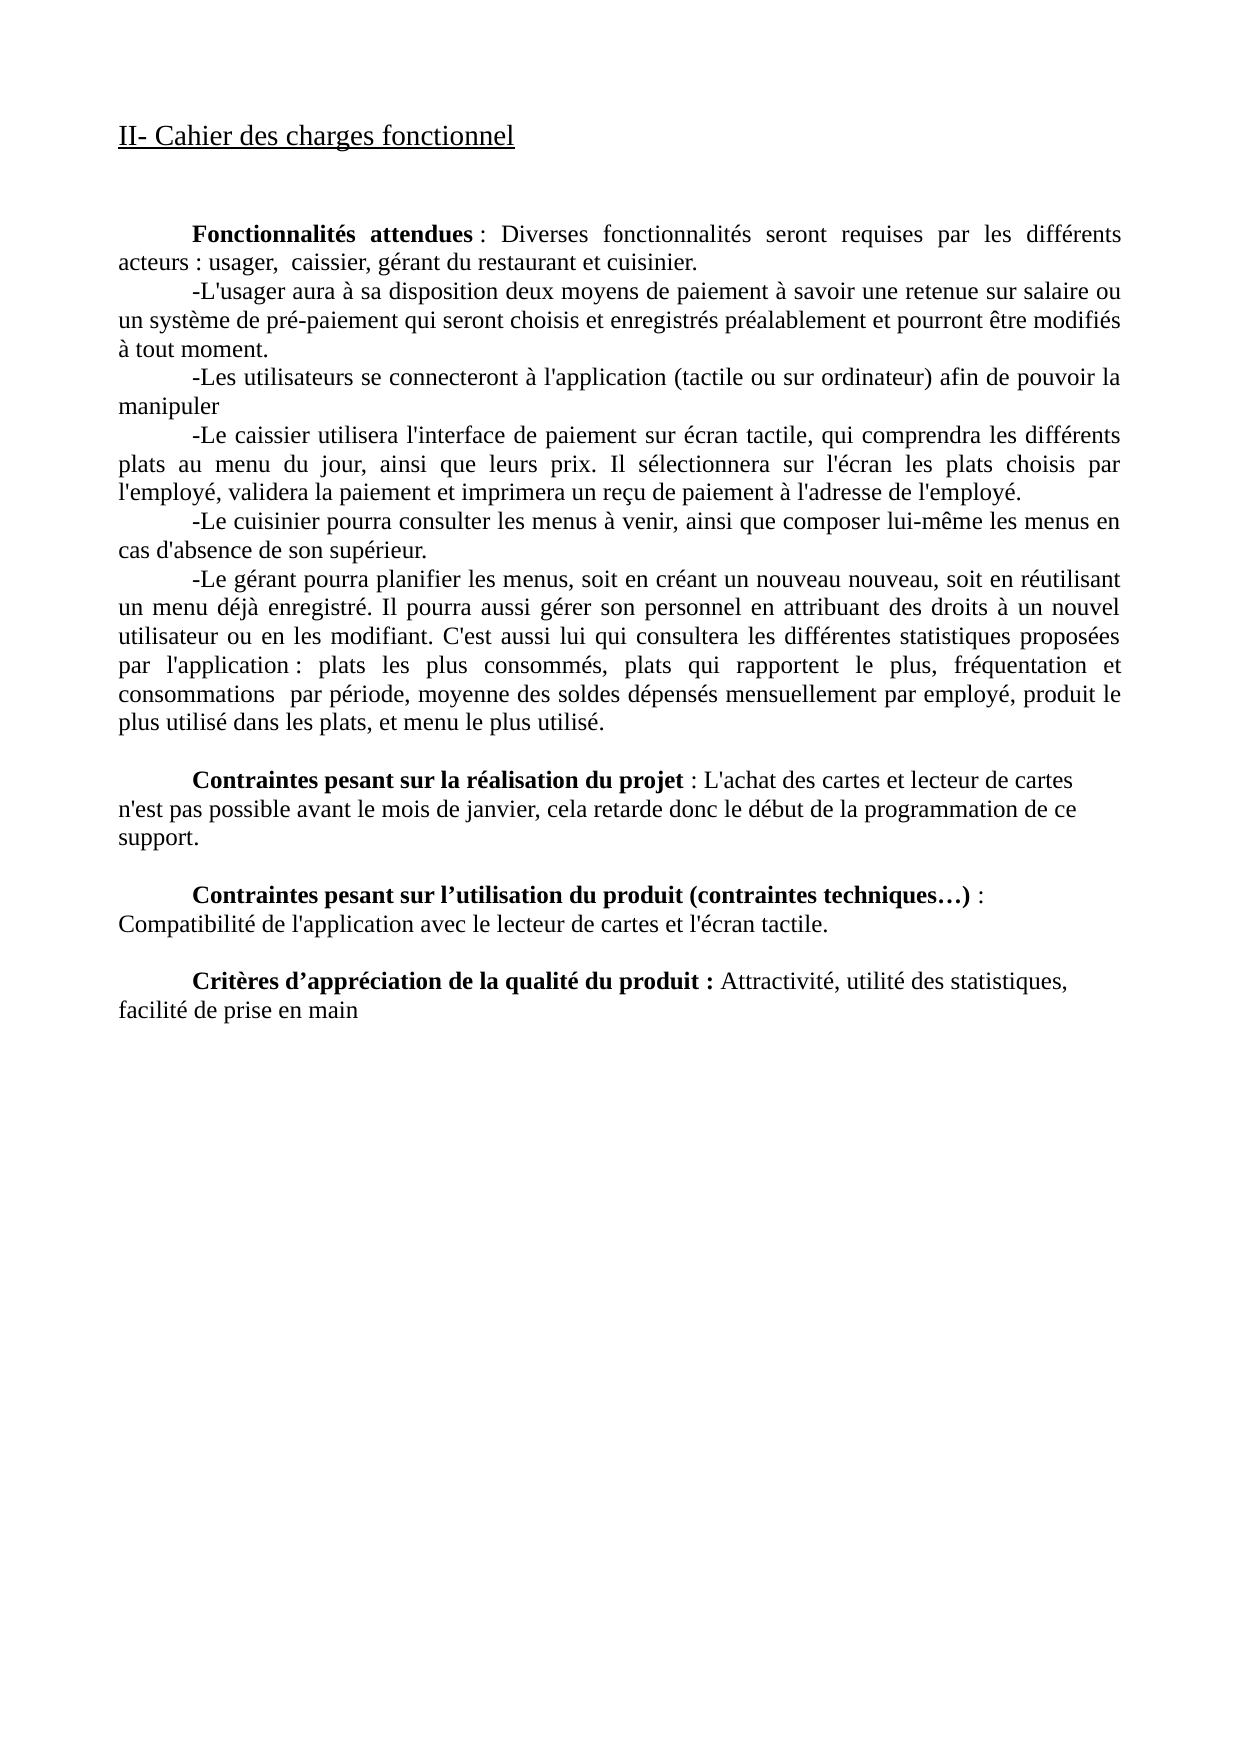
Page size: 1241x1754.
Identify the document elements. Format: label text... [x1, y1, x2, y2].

text Fonctionnalités attendues : Diverses fonctionnalités seront requises par les différents acteurs : usager, caissier, gérant du restaurant et cuisinier. [118, 219, 1122, 276]
text -Les utilisateurs se connecteront à l'application (tactile ou sur ordinateur) afin de pouvoir la manipuler [118, 362, 1122, 420]
text -Le cuisinier pourra consulter les menus à venir, ainsi que composer lui-même les menus en cas d'absence de son supérieur. [118, 506, 1122, 564]
text Contraintes pesant sur l’utilisation du produit (contraintes techniques…) : Compatibilité de l'application avec le lecteur de cartes et l'écran tactile. [118, 880, 1122, 937]
text Contraintes pesant sur la réalisation du projet : L'achat des cartes et lecteur de cartes n'est pas possible avant le mois de janvier, cela retarde donc le début de la programmation de ce support. [118, 765, 1122, 851]
text -Le gérant pourra planifier les menus, soit en créant un nouveau nouveau, soit en réutilisant un menu déjà enregistré. Il pourra aussi gérer son personnel en attribuant des droits à un nouvel utilisateur ou en les modifiant. C'est aussi lui qui consultera les différentes statistiques proposées par l'application : plats les plus consommés, plats qui rapportent le plus, fréquentation et consommations par période, moyenne des soldes dépensés mensuellement par employé, produit le plus utilisé dans les plats, et menu le plus utilisé. [118, 564, 1122, 736]
text -L'usager aura à sa disposition deux moyens de paiement à savoir une retenue sur salaire ou un système de pré-paiement qui seront choisis et enregistrés préalablement et pourront être modifiés à tout moment. [118, 276, 1122, 362]
text II- Cahier des charges fonctionnel [118, 118, 1122, 152]
text -Le caissier utilisera l'interface de paiement sur écran tactile, qui comprendra les différents plats au menu du jour, ainsi que leurs prix. Il sélectionnera sur l'écran les plats choisis par l'employé, validera la paiement et imprimera un reçu de paiement à l'adresse de l'employé. [118, 420, 1122, 506]
text Critères d’appréciation de la qualité du produit : Attractivité, utilité des statistiques, facilité de prise en main [118, 966, 1122, 1024]
